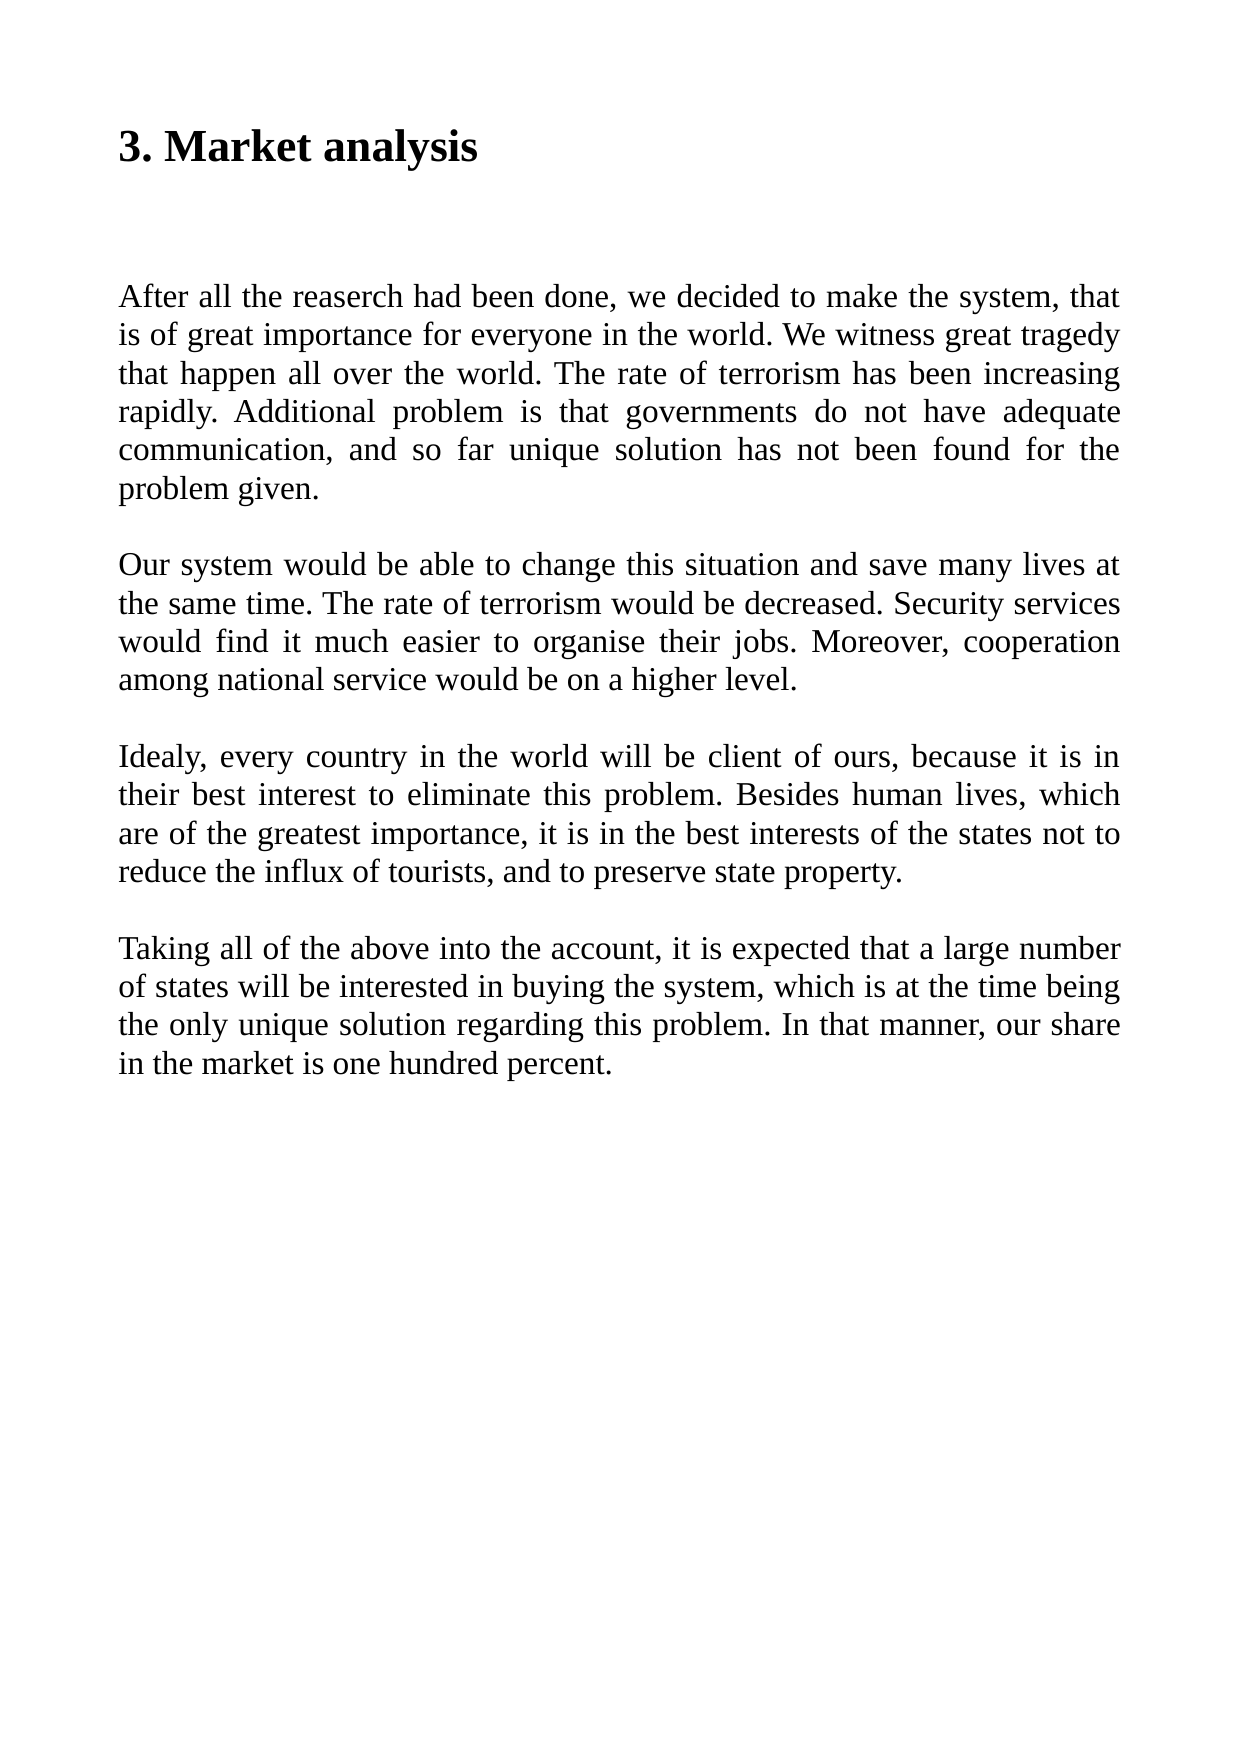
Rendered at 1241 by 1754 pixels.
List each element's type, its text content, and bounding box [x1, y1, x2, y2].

text Our system would be able to change this situation and save many lives at the same time. The rate of terrorism would be decreased. Security services would find it much easier to organise their jobs. Moreover, cooperation among national service would be on a higher level. [118, 544, 1122, 698]
text Taking all of the above into the account, it is expected that a large number of states will be interested in buying the system, which is at the time being the only unique solution regarding this problem. In that manner, our share in the market is one hundred percent. [118, 928, 1122, 1081]
text Idealy, every country in the world will be client of ours, because it is in their best interest to eliminate this problem. Besides human lives, which are of the greatest importance, it is in the best interests of the states not to reduce the influx of tourists, and to preserve state property. [118, 736, 1122, 889]
text After all the reaserch had been done, we decided to make the system, that is of great importance for everyone in the world. We witness great tragedy that happen all over the world. The rate of terrorism has been increasing rapidly. Additional problem is that governments do not have adequate communication, and so far unique solution has not been found for the problem given. [118, 276, 1122, 506]
text 3. Market analysis [118, 118, 1122, 171]
